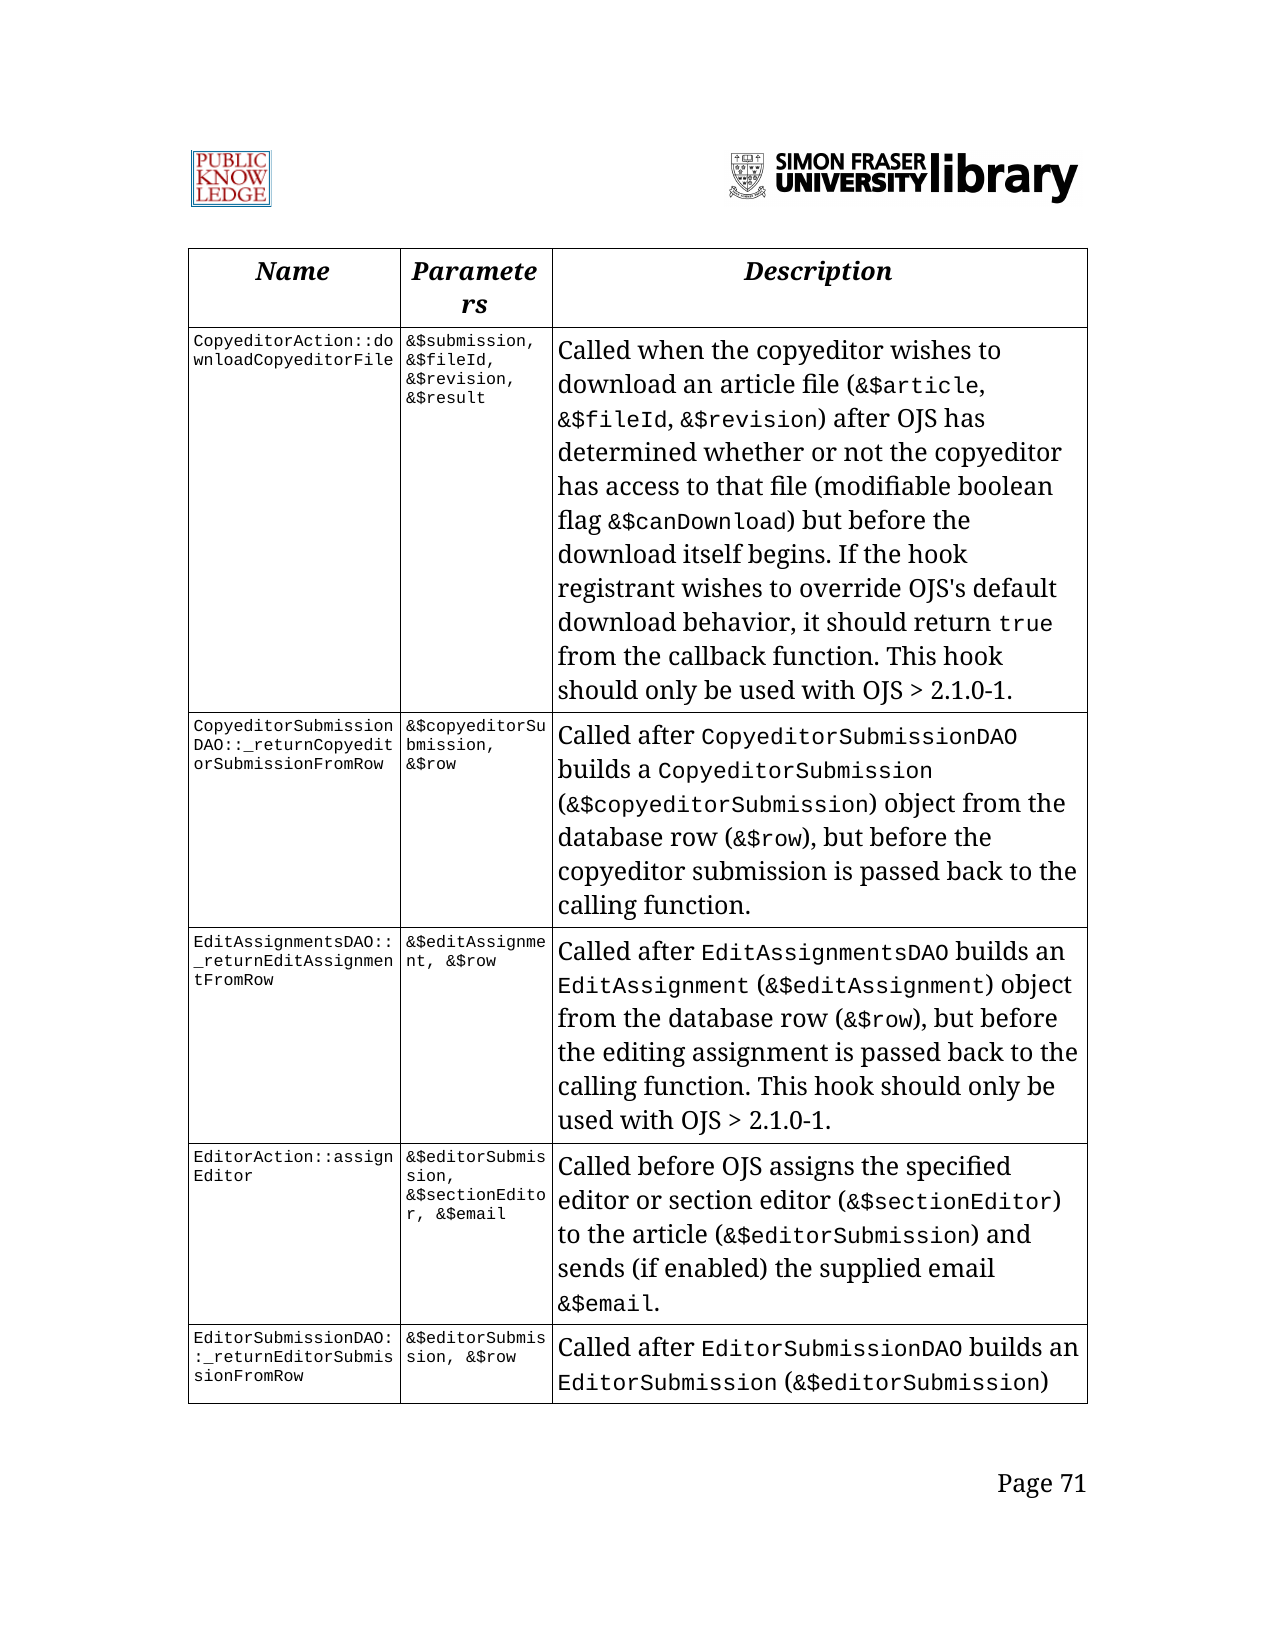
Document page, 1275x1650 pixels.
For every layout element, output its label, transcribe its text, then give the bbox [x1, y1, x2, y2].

table_cell EditorSubmissionDAO::_returnEditorSubmissionFromRow [189, 1325, 400, 1403]
table_cell CopyeditorSubmissionDAO::_returnCopyeditorSubmissionFromRow [189, 713, 400, 927]
table_cell &$copyeditorSubmission, &$row [401, 713, 552, 927]
picture [723, 150, 1083, 207]
table_header Description [553, 249, 1087, 327]
table_cell Called after CopyeditorSubmissionDAO builds a CopyeditorSubmission (&$copyeditorSubmission) object from the database row (&$row), but before the copyeditor submission is passed back to the calling function. [553, 713, 1087, 927]
table_cell Called when the copyeditor wishes to download an article file (&$article, &$fileId, &$revision) after OJS has determined whether or not the copyeditor has access to that file (modifiable boolean flag &$canDownload) but before the download itself begins. If the hook registrant wishes to override OJS's default download behavior, it should return true from the callback function. This hook should only be used with OJS > 2.1.0-1. [553, 328, 1087, 712]
table_cell &$editorSubmission, &$row [401, 1325, 552, 1403]
table_cell Called after EditAssignmentsDAO builds an EditAssignment (&$editAssignment) object from the database row (&$row), but before the editing assignment is passed back to the calling function. This hook should only be used with OJS > 2.1.0-1. [553, 928, 1087, 1143]
table_cell &$editorSubmission, &$sectionEditor, &$email [401, 1144, 552, 1324]
table_cell Called before OJS assigns the specified editor or section editor (&$sectionEditor) to the article (&$editorSubmission) and sends (if enabled) the supplied email &$email. [553, 1144, 1087, 1324]
picture [193, 150, 272, 205]
table_header Name [189, 249, 400, 327]
table_cell &$submission, &$fileId, &$revision, &$result [401, 328, 552, 712]
table_header Parameters [401, 249, 552, 327]
table_cell Called after EditorSubmissionDAO builds an EditorSubmission (&$editorSubmission) [553, 1325, 1087, 1403]
table_cell EditorAction::assignEditor [189, 1144, 400, 1324]
table_cell EditAssignmentsDAO::_returnEditAssignmentFromRow [189, 928, 400, 1143]
table_cell CopyeditorAction::downloadCopyeditorFile [189, 328, 400, 712]
table_cell &$editAssignment, &$row [401, 928, 552, 1143]
